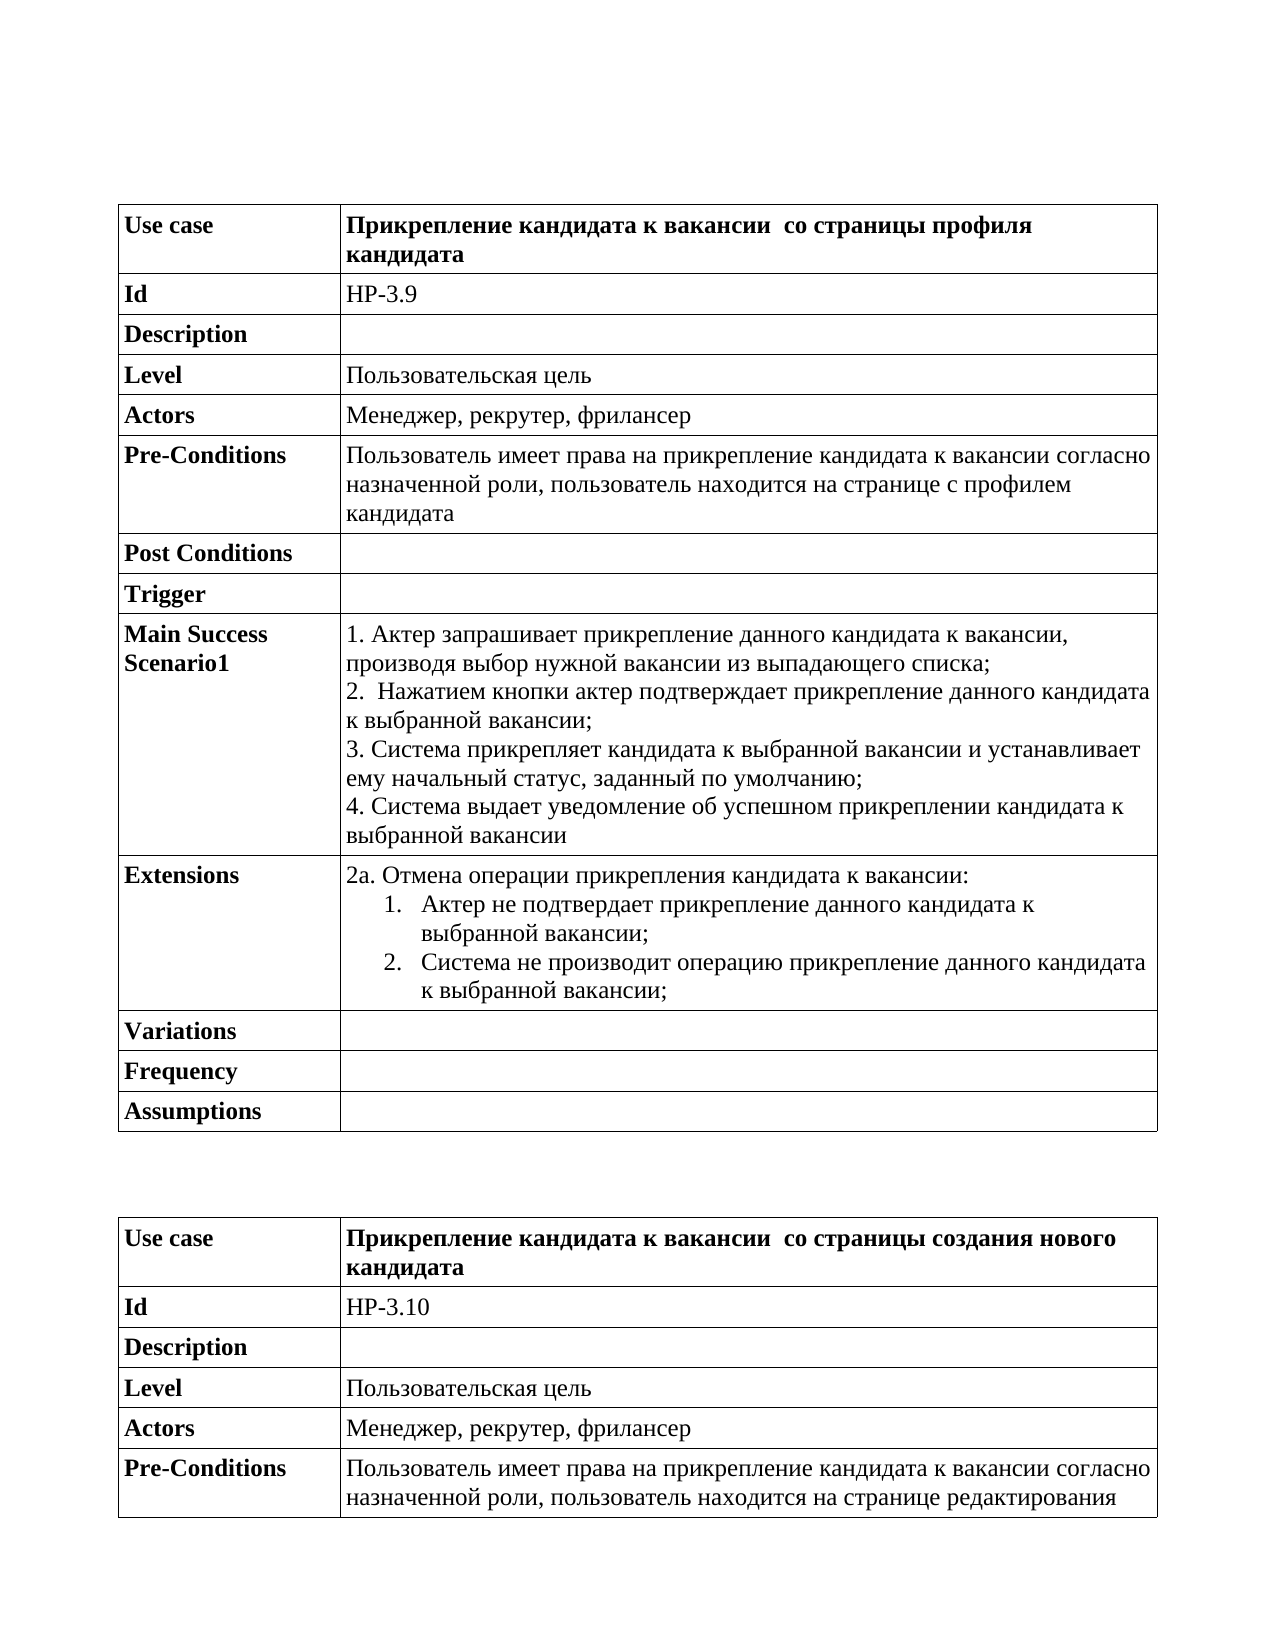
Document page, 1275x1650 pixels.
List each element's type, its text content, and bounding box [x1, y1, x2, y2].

table_cell Пользовательская цель [341, 1368, 1157, 1407]
table_cell Id [119, 274, 340, 314]
table_cell Variations [119, 1011, 340, 1050]
table_cell Менеджер, рекрутер, фрилансер [341, 1408, 1157, 1448]
table_cell Assumptions [119, 1092, 340, 1131]
table_cell [341, 1328, 1157, 1367]
table_cell Level [119, 355, 340, 394]
table_cell Main Success Scenario1 [119, 614, 340, 855]
table_header Прикрепление кандидата к вакансии со страницы профиля кандидата [341, 205, 1157, 273]
table_cell [341, 1051, 1157, 1091]
table_cell Pre-Conditions [119, 436, 340, 533]
table_cell Пользователь имеет права на прикрепление кандидата к вакансии согласно назначенной роли, пользователь находится на странице с профилем кандидата [341, 436, 1157, 533]
table_cell Actors [119, 395, 340, 435]
table_header Use case [119, 1218, 340, 1286]
table_cell 1. Актер запрашивает прикрепление данного кандидата к вакансии, производя выбор нужной вакансии из выпадающего списка; 2. Нажатием кнопки актер подтверждает прикрепление данного кандидата к выбранной вакансии; 3. Система прикрепляет кандидата к выбранной вакансии и устанавливает ему начальный статус, заданный по умолчанию; 4. Система выдает уведомление об успешном прикреплении кандидата к выбранной вакансии [341, 614, 1157, 855]
table_cell Trigger [119, 574, 340, 613]
table_cell Пользователь имеет права на прикрепление кандидата к вакансии согласно назначенной роли, пользователь находится на странице редактирования [341, 1449, 1157, 1517]
table_cell Extensions [119, 856, 340, 1010]
table_cell [341, 315, 1157, 354]
table_cell [341, 1011, 1157, 1050]
table_cell [341, 534, 1157, 573]
table_cell Description [119, 315, 340, 354]
table_header Прикрепление кандидата к вакансии со страницы создания нового кандидата [341, 1218, 1157, 1286]
table_cell НР-3.9 [341, 274, 1157, 314]
table_cell Frequency [119, 1051, 340, 1091]
table_cell Id [119, 1287, 340, 1327]
table_cell 2а. Отмена операции прикрепления кандидата к вакансии: Актер не подтвердает прикрепление данного кандидата к выбранной вакансии; Система не производит операцию прикрепление данного кандидата к выбранной вакансии; [341, 856, 1157, 1010]
table_cell [341, 574, 1157, 613]
table_cell [341, 1092, 1157, 1131]
table_header Use case [119, 205, 340, 273]
table_cell Пользовательская цель [341, 355, 1157, 394]
table_cell Actors [119, 1408, 340, 1448]
table_cell Description [119, 1328, 340, 1367]
table_cell Менеджер, рекрутер, фрилансер [341, 395, 1157, 435]
table_cell Pre-Conditions [119, 1449, 340, 1517]
table_cell Post Conditions [119, 534, 340, 573]
table_cell НР-3.10 [341, 1287, 1157, 1327]
table_cell Level [119, 1368, 340, 1407]
